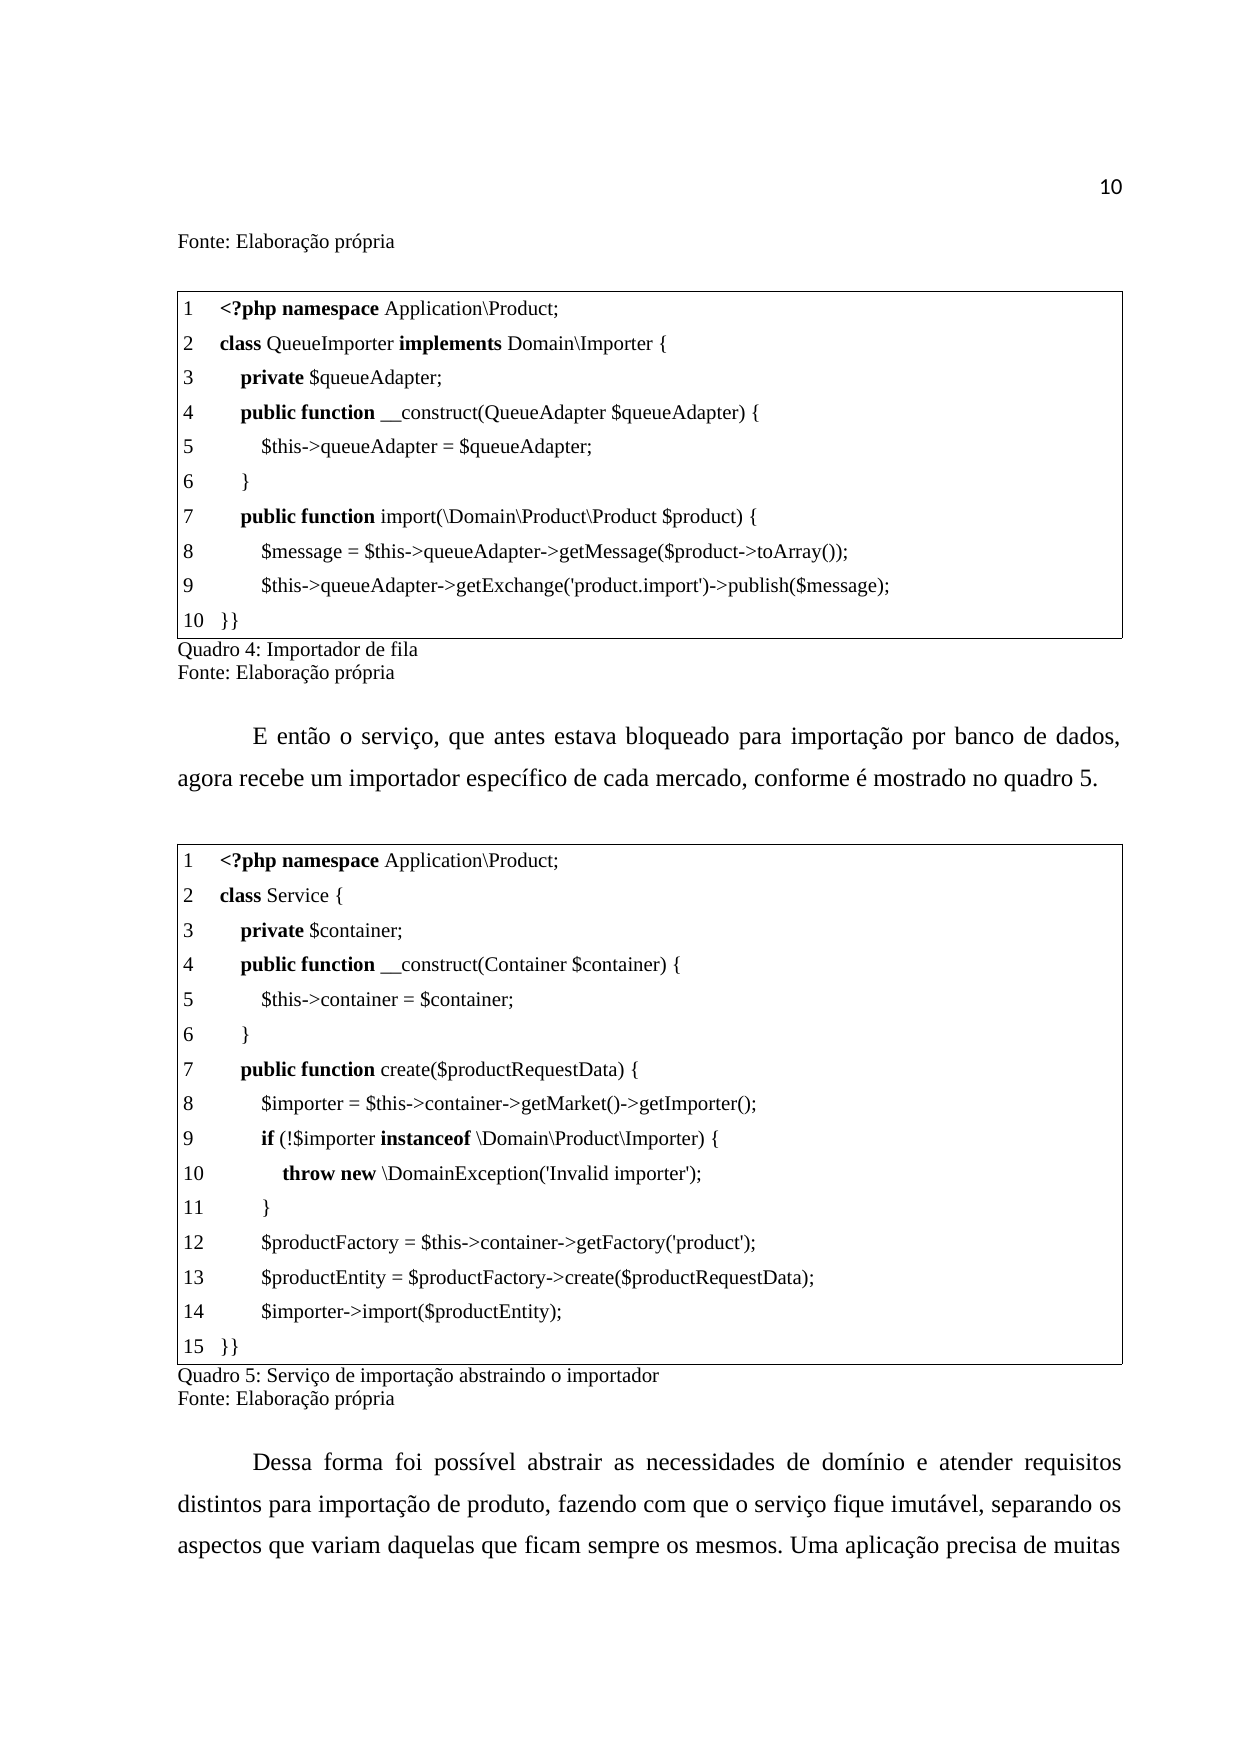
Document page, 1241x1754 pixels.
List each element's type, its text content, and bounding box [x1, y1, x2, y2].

text Fonte: Elaboração própria [177, 229, 1122, 253]
text Fonte: Elaboração própria [177, 1387, 1122, 1410]
text Fonte: Elaboração própria [177, 661, 1122, 684]
text Dessa forma foi possível abstrair as necessidades de domínio e atender requisitos distintos para importação de produto, fazendo com que o serviço fique imutável, separando os aspectos que variam daquelas que ficam sempre os mesmos. Uma aplicação precisa de muitas [177, 1448, 1122, 1559]
table_header <?php namespace Application\Product; class QueueImporter implements Domain\Importer { private $queueAdapter; public function __construct(QueueAdapter $queueAdapter) { $this->queueAdapter = $queueAdapter; } public function import(\Domain\Product\Product $product) { $message = $this->queueAdapter->getMessage($product->toArray()); $this->queueAdapter->getExchange('product.import')->publish($message); }} [214, 292, 1122, 638]
table_header 1 2 3 4 5 6 7 8 9 10 [178, 292, 214, 638]
text E então o serviço, que antes estava bloqueado para importação por banco de dados, agora recebe um importador específico de cada mercado, conforme é mostrado no quadro 5. [177, 722, 1122, 791]
table_header <?php namespace Application\Product; class Service { private $container; public function __construct(Container $container) { $this->container = $container; } public function create($productRequestData) { $importer = $this->container->getMarket()->getImporter(); if (!$importer instanceof \Domain\Product\Importer) { throw new \DomainException('Invalid importer'); } $productFactory = $this->container->getFactory('product'); $productEntity = $productFactory->create($productRequestData); $importer->import($productEntity); }} [214, 845, 1122, 1364]
text Quadro 4: Importador de fila [177, 639, 1122, 661]
text Quadro 5: Serviço de importação abstraindo o importador [177, 1365, 1122, 1387]
table_header 1 2 3 4 5 6 7 8 9 10 11 12 13 14 15 [178, 845, 214, 1364]
